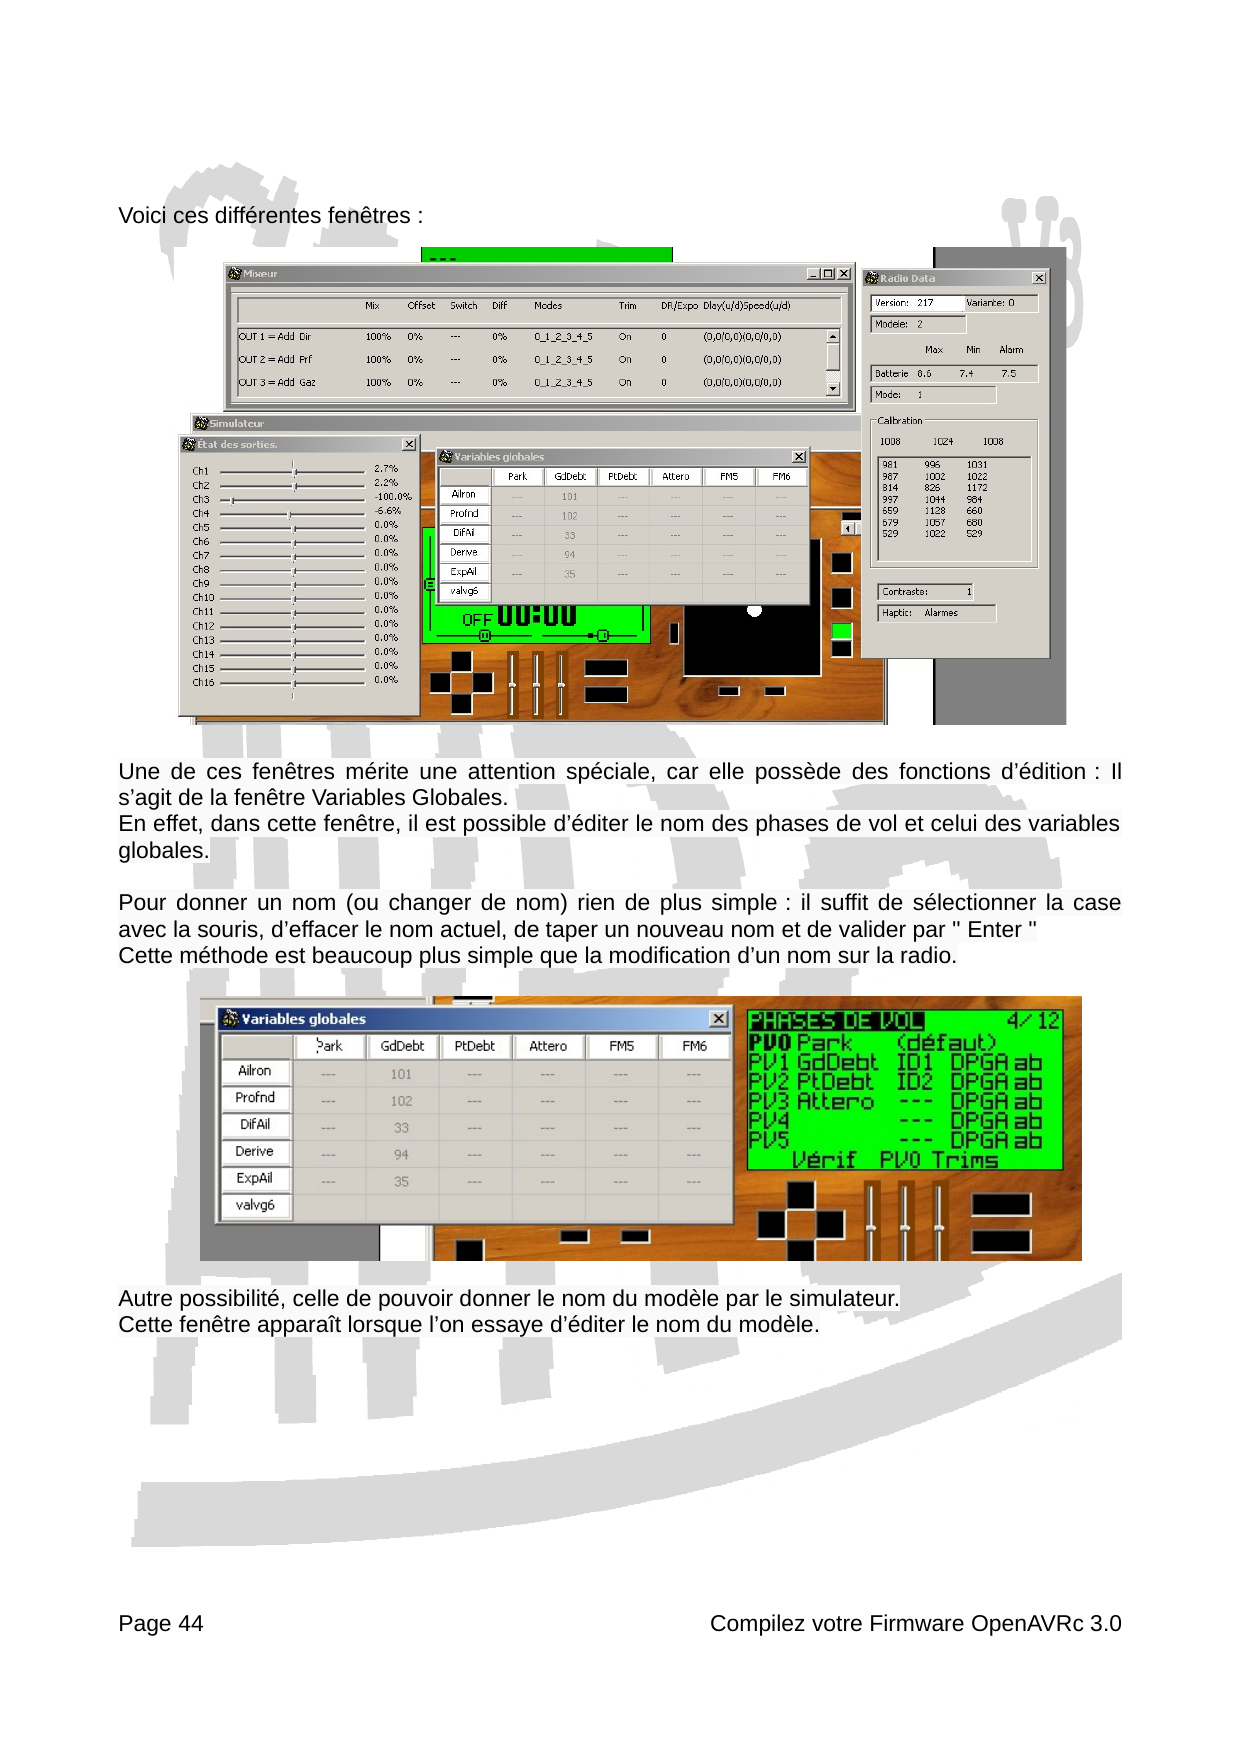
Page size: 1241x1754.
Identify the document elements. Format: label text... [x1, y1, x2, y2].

text Autre possibilité, celle de pouvoir donner le nom du modèle par le simulateur. [118, 1285, 1122, 1311]
text Une de ces fenêtres mérite une attention spéciale, car elle possède des fonctions d’édition : Il s’agit de la fenêtre Variables Globales. [118, 758, 1122, 810]
picture [173, 247, 1067, 725]
text Cette fenêtre apparaît lorsque l’on essaye d’éditer le nom du modèle. [118, 1311, 1122, 1337]
text Cette méthode est beaucoup plus simple que la modification d’un nom sur la radio. [118, 942, 1122, 968]
picture [200, 996, 1082, 1261]
text Pour donner un nom (ou changer de nom) rien de plus simple : il suffit de sélectionner la case avec la souris, d’effacer le nom actuel, de taper un nouveau nom et de valider par '' Enter '' [118, 889, 1122, 942]
text En effet, dans cette fenêtre, il est possible d’éditer le nom des phases de vol et celui des variables globales. [118, 810, 1122, 863]
text Voici ces différentes fenêtres : [118, 202, 1122, 228]
